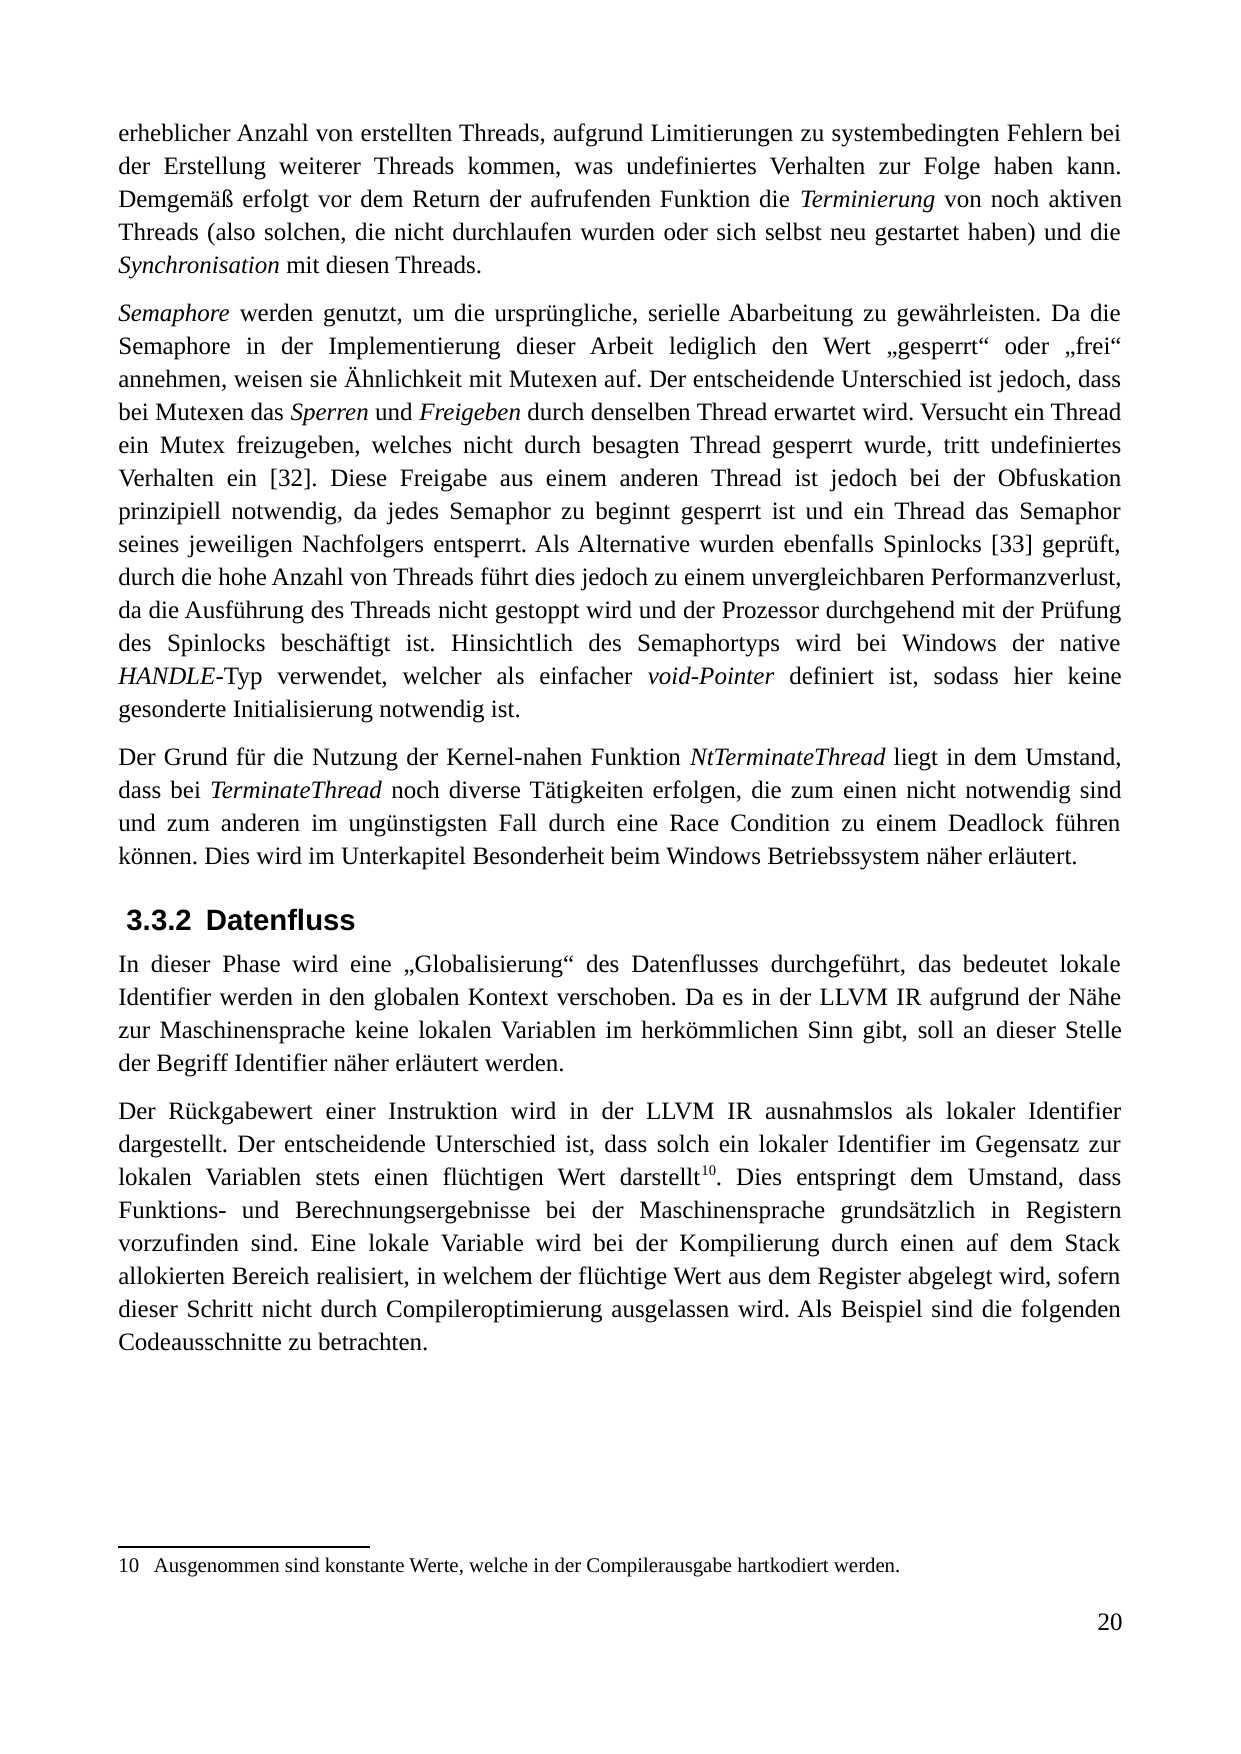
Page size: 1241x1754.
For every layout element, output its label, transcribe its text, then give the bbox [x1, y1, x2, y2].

text Ausgenommen sind konstante Werte, welche in der Compilerausgabe hartkodiert werden. [118, 1553, 1122, 1577]
text Der Grund für die Nutzung der Kernel-nahen Funktion NtTerminateThread liegt in dem Umstand, dass bei TerminateThread noch diverse Tätigkeiten erfolgen, die zum einen nicht notwendig sind und zum anderen im ungünstigsten Fall durch eine Race Condition zu einem Deadlock führen können. Dies wird im Unterkapitel Besonderheit beim Windows Betriebssystem näher erläutert. [118, 742, 1122, 869]
subtitle Datenfluss [118, 903, 1122, 937]
text Semaphore werden genutzt, um die ursprüngliche, serielle Abarbeitung zu gewährleisten. Da die Semaphore in der Implementierung dieser Arbeit lediglich den Wert „gesperrt“ oder „frei“ annehmen, weisen sie Ähnlichkeit mit Mutexen auf. Der entscheidende Unterschied ist jedoch, dass bei Mutexen das Sperren und Freigeben durch denselben Thread erwartet wird. Versucht ein Thread ein Mutex freizugeben, welches nicht durch besagten Thread gesperrt wurde, tritt undefiniertes Verhalten ein [32]. Diese Freigabe aus einem anderen Thread ist jedoch bei der Obfuskation prinzipiell notwendig, da jedes Semaphor zu beginnt gesperrt ist und ein Thread das Semaphor seines jeweiligen Nachfolgers entsperrt. Als Alternative wurden ebenfalls Spinlocks [33] geprüft, durch die hohe Anzahl von Threads führt dies jedoch zu einem unvergleichbaren Performanzverlust, da die Ausführung des Threads nicht gestoppt wird und der Prozessor durchgehend mit der Prüfung des Spinlocks beschäftigt ist. Hinsichtlich des Semaphortyps wird bei Windows der native HANDLE-Typ verwendet, welcher als einfacher void-Pointer definiert ist, sodass hier keine gesonderte Initialisierung notwendig ist. [118, 298, 1122, 723]
text Der Rückgabewert einer Instruktion wird in der LLVM IR ausnahmslos als lokaler Identifier dargestellt. Der entscheidende Unterschied ist, dass solch ein lokaler Identifier im Gegensatz zur lokalen Variablen stets einen flüchtigen Wert darstellt. Dies entspringt dem Umstand, dass Funktions- und Berechnungsergebnisse bei der Maschinensprache grundsätzlich in Registern vorzufinden sind. Eine lokale Variable wird bei der Kompilierung durch einen auf dem Stack allokierten Bereich realisiert, in welchem der flüchtige Wert aus dem Register abgelegt wird, sofern dieser Schritt nicht durch Compileroptimierung ausgelassen wird. Als Beispiel sind die folgenden Codeausschnitte zu betrachten. [118, 1096, 1122, 1356]
text erheblicher Anzahl von erstellten Threads, aufgrund Limitierungen zu systembedingten Fehlern bei der Erstellung weiterer Threads kommen, was undefiniertes Verhalten zur Folge haben kann. Demgemäß erfolgt vor dem Return der aufrufenden Funktion die Terminierung von noch aktiven Threads (also solchen, die nicht durchlaufen wurden oder sich selbst neu gestartet haben) und die Synchronisation mit diesen Threads. [118, 118, 1122, 279]
text In dieser Phase wird eine „Globalisierung“ des Datenflusses durchgeführt, das bedeutet lokale Identifier werden in den globalen Kontext verschoben. Da es in der LLVM IR aufgrund der Nähe zur Maschinensprache keine lokalen Variablen im herkömmlichen Sinn gibt, soll an dieser Stelle der Begriff Identifier näher erläutert werden. [118, 949, 1122, 1077]
